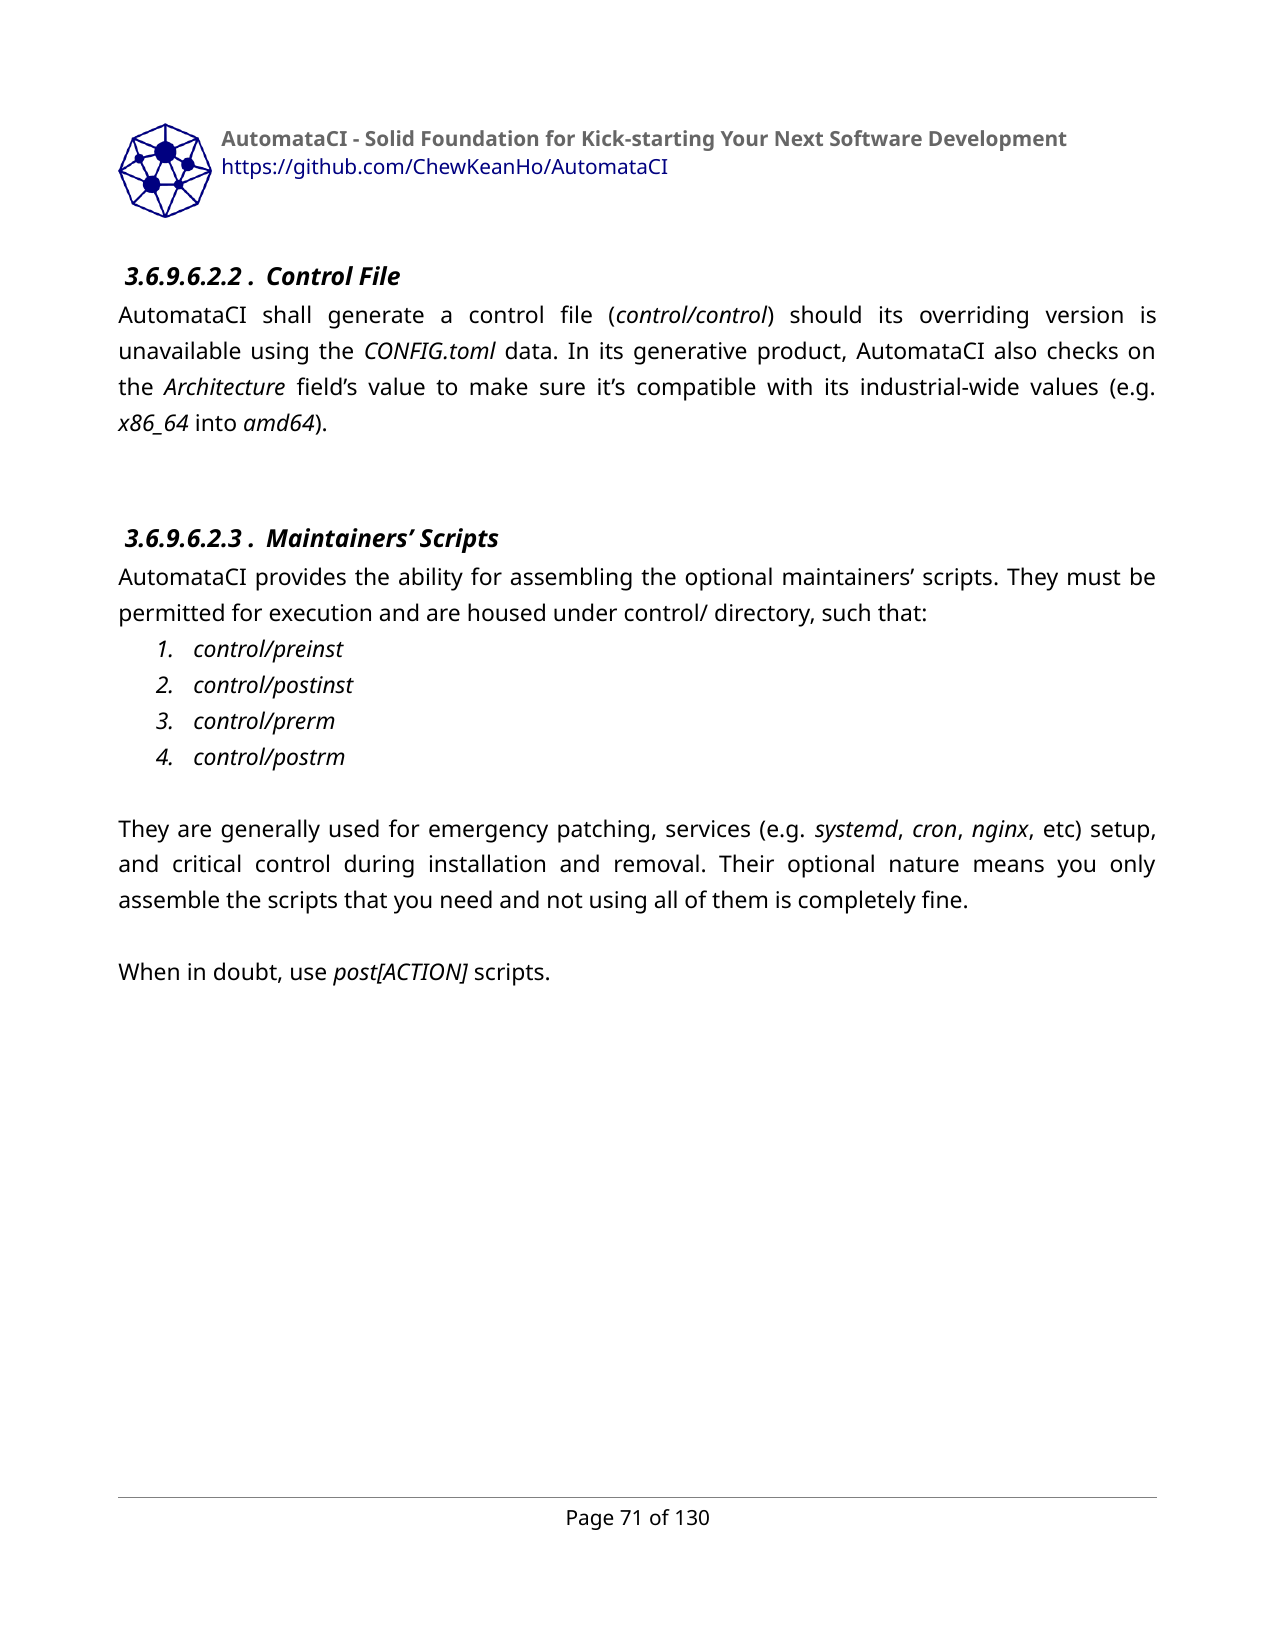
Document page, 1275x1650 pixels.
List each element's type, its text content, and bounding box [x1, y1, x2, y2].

picture [118, 123, 212, 218]
list control/preinst [156, 633, 1157, 664]
list control/prerm [156, 705, 1157, 736]
text They are generally used for emergency patching, services (e.g. systemd, cron, nginx, etc) setup, and critical control during installation and removal. Their optional nature means you only assemble the scripts that you need and not using all of them is completely fine. [118, 812, 1157, 916]
subtitle Control File [118, 259, 1157, 293]
text AutomataCI provides the ability for assembling the optional maintainers’ scripts. They must be permitted for execution and are housed under control/ directory, such that: [118, 561, 1157, 628]
text AutomataCI shall generate a control file (control/control) should its overriding version is unavailable using the CONFIG.toml data. In its generative product, AutomataCI also checks on the Architecture field’s value to make sure it’s compatible with its industrial-wide values (e.g. x86_64 into amd64). [118, 299, 1157, 438]
text When in doubt, use post[ACTION] scripts. [118, 956, 1157, 987]
subtitle Maintainers’ Scripts [118, 521, 1157, 555]
list control/postrm [156, 741, 1157, 772]
list control/postinst [156, 669, 1157, 700]
